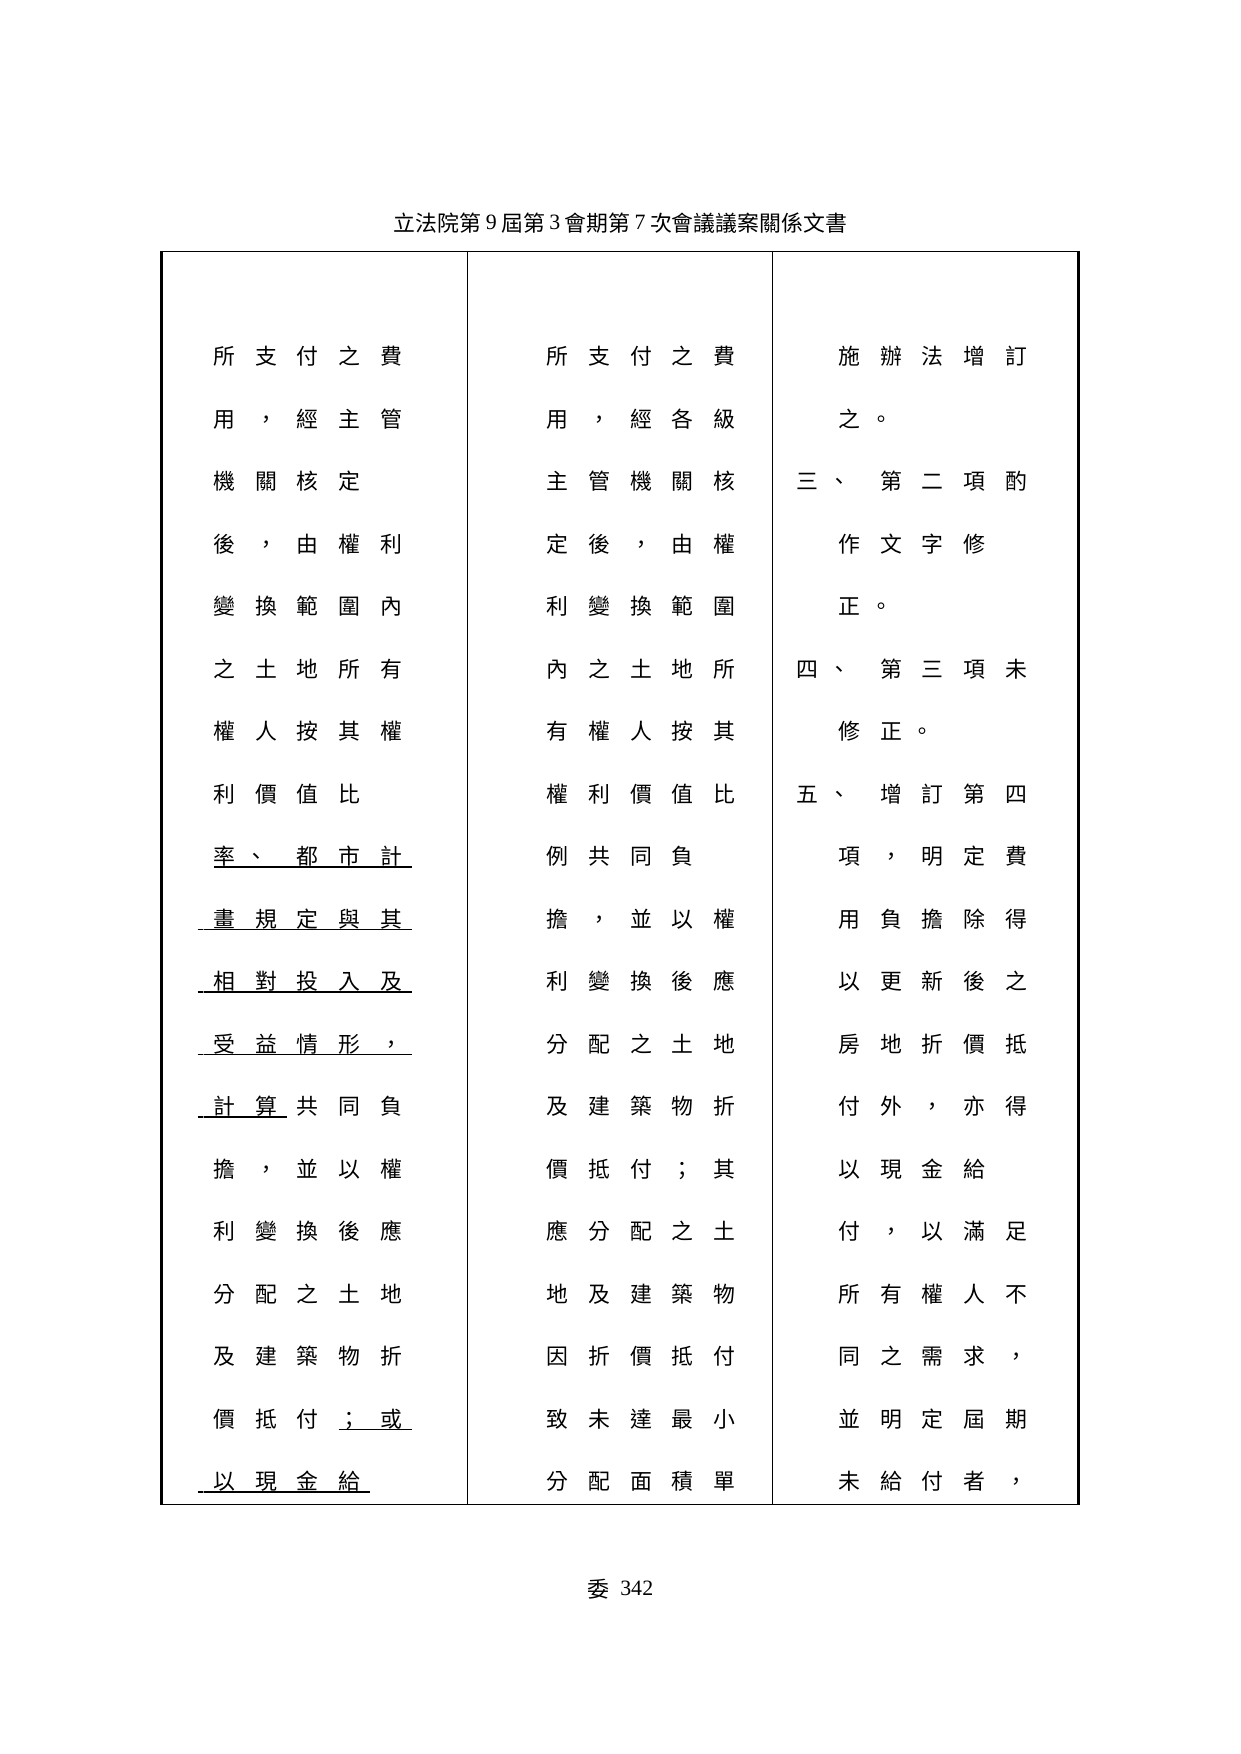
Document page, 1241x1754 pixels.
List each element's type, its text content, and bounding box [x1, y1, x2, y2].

table_cell 所支付之費用，經主管機關核定後，由權利變換範圍內之土地所有權人按其權利價值比率、都市計畫規定與其相對投入及受益情形，計算共同負擔，並以權利變換後應分配之土地及建築物折價抵付；或以現金給 [163, 252, 467, 1504]
table_cell 施辦法增訂之。 三、第二項酌作文字修正。 四、第三項未修正。 五、增訂第四項，明定費用負擔除得以更新後之房地折價抵付外，亦得以現金給付，以滿足所有權人不同之需求，並明定屆期未給付者， [773, 252, 1077, 1504]
table_cell 所支付之費用，經各級主管機關核定後，由權利變換範圍內之土地所有權人按其權利價值比例共同負擔，並以權利變換後應分配之土地及建築物折價抵付；其應分配之土地及建築物因折價抵付致未達最小分配面積單 [468, 252, 772, 1504]
